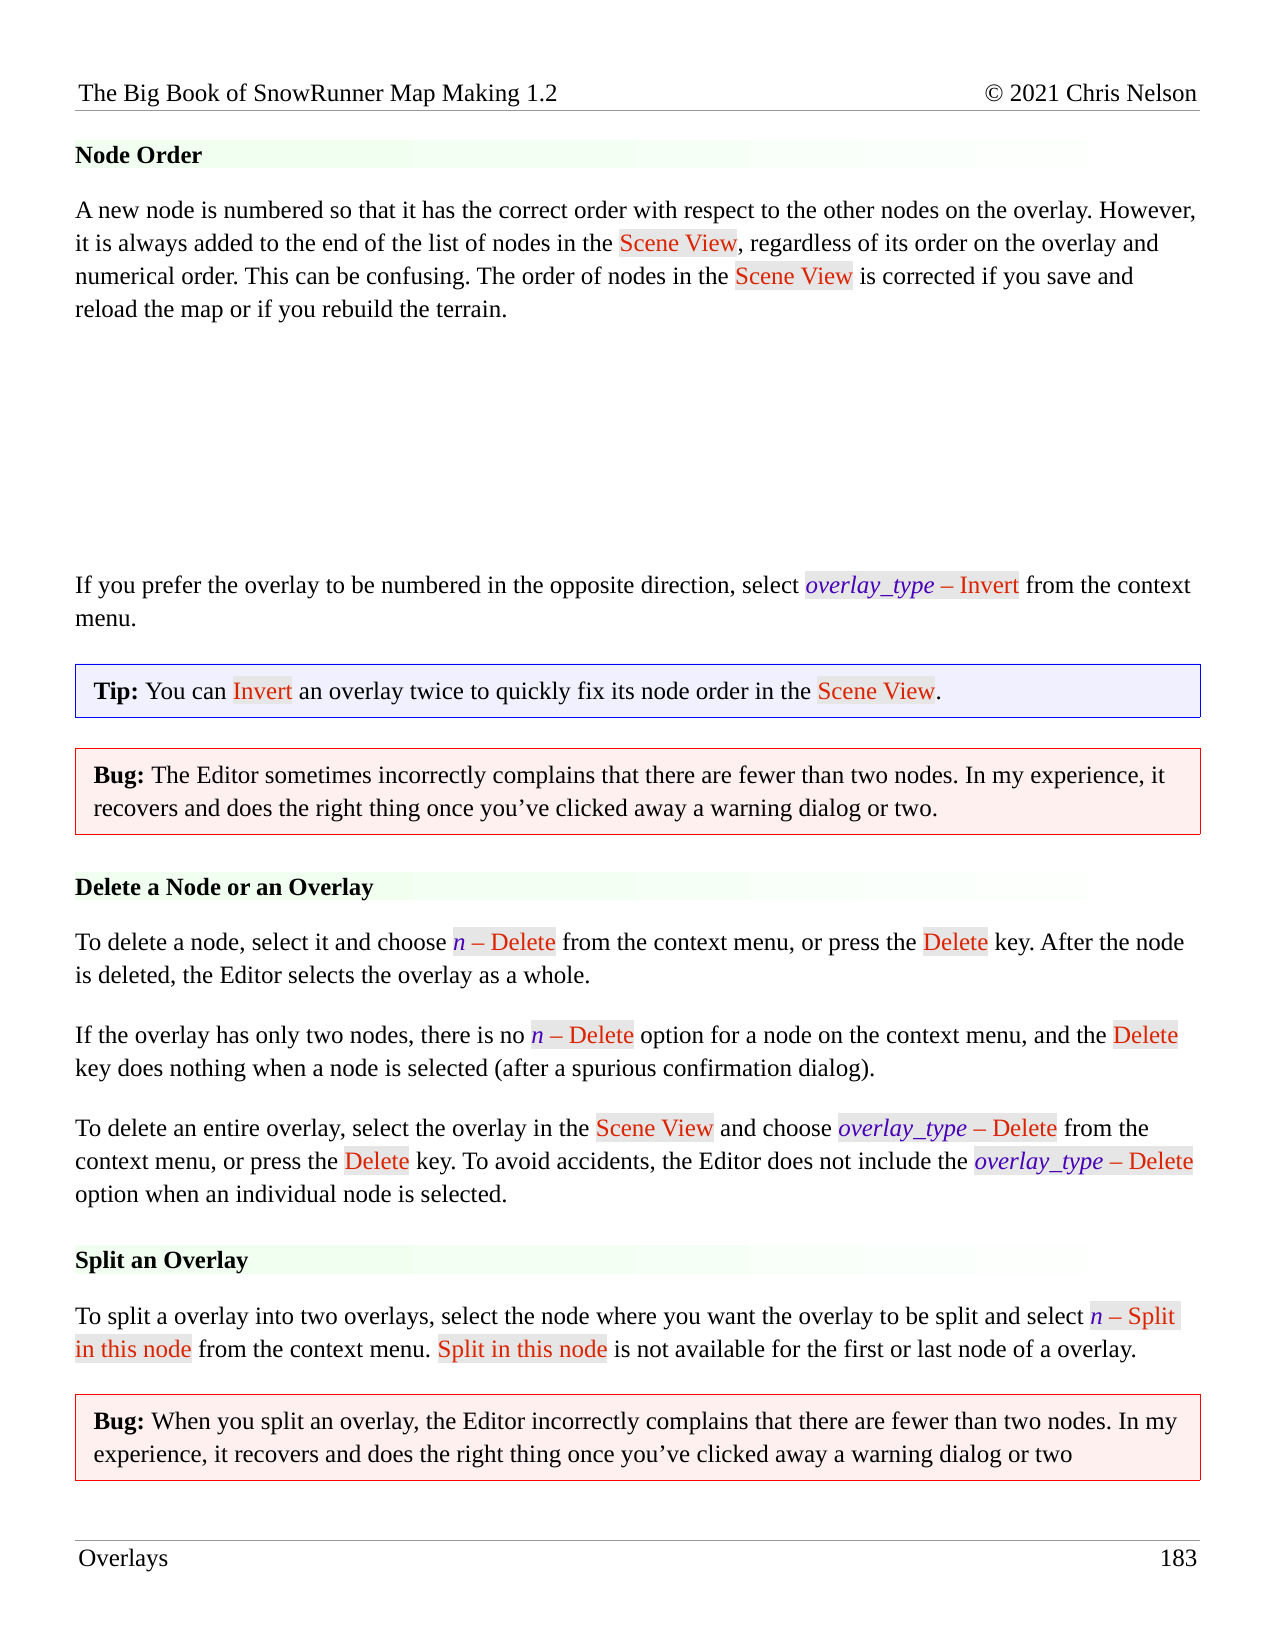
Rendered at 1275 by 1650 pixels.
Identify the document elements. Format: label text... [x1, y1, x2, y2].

list The Editor sometimes incorrectly complains that there are fewer than two nodes. In my experience, it recovers and does the right thing once you’ve clicked away a warning dialog or two. [76, 749, 1200, 834]
text If you prefer the overlay to be numbered in the opposite direction, select overlay_type – Invert from the context menu. [75, 571, 1200, 632]
text If the overlay has only two nodes, there is no n – Delete option for a node on the context menu, and the Delete key does nothing when a node is selected (after a spurious confirmation dialog). [75, 1020, 1200, 1082]
list When you split an overlay, the Editor incorrectly complains that there are fewer than two nodes. In my experience, it recovers and does the right thing once you’ve clicked away a warning dialog or two [76, 1395, 1200, 1480]
text A new node is numbered so that it has the correct order with respect to the other nodes on the overlay. However, it is always added to the end of the list of nodes in the Scene View, regardless of its order on the overlay and numerical order. This can be confusing. The order of nodes in the Scene View is corrected if you save and reload the map or if you rebuild the terrain. [75, 195, 1200, 323]
text To delete an entire overlay, select the overlay in the Scene View and choose overlay_type – Delete from the context menu, or press the Delete key. To avoid accidents, the Editor does not include the overlay_type – Delete option when an individual node is selected. [75, 1113, 1200, 1208]
list You can Invert an overlay twice to quickly fix its node order in the Scene View. [76, 665, 1200, 717]
subtitle Split an Overlay [75, 1245, 1200, 1274]
subtitle Node Order [75, 140, 1200, 168]
subtitle Delete a Node or an Overlay [75, 872, 1200, 900]
text To split a overlay into two overlays, select the node where you want the overlay to be split and select n – Split in this node from the context menu. Split in this node is not available for the first or last node of a overlay. [75, 1301, 1200, 1363]
text To delete a node, select it and choose n – Delete from the context menu, or press the Delete key. After the node is deleted, the Editor selects the overlay as a whole. [75, 927, 1200, 989]
